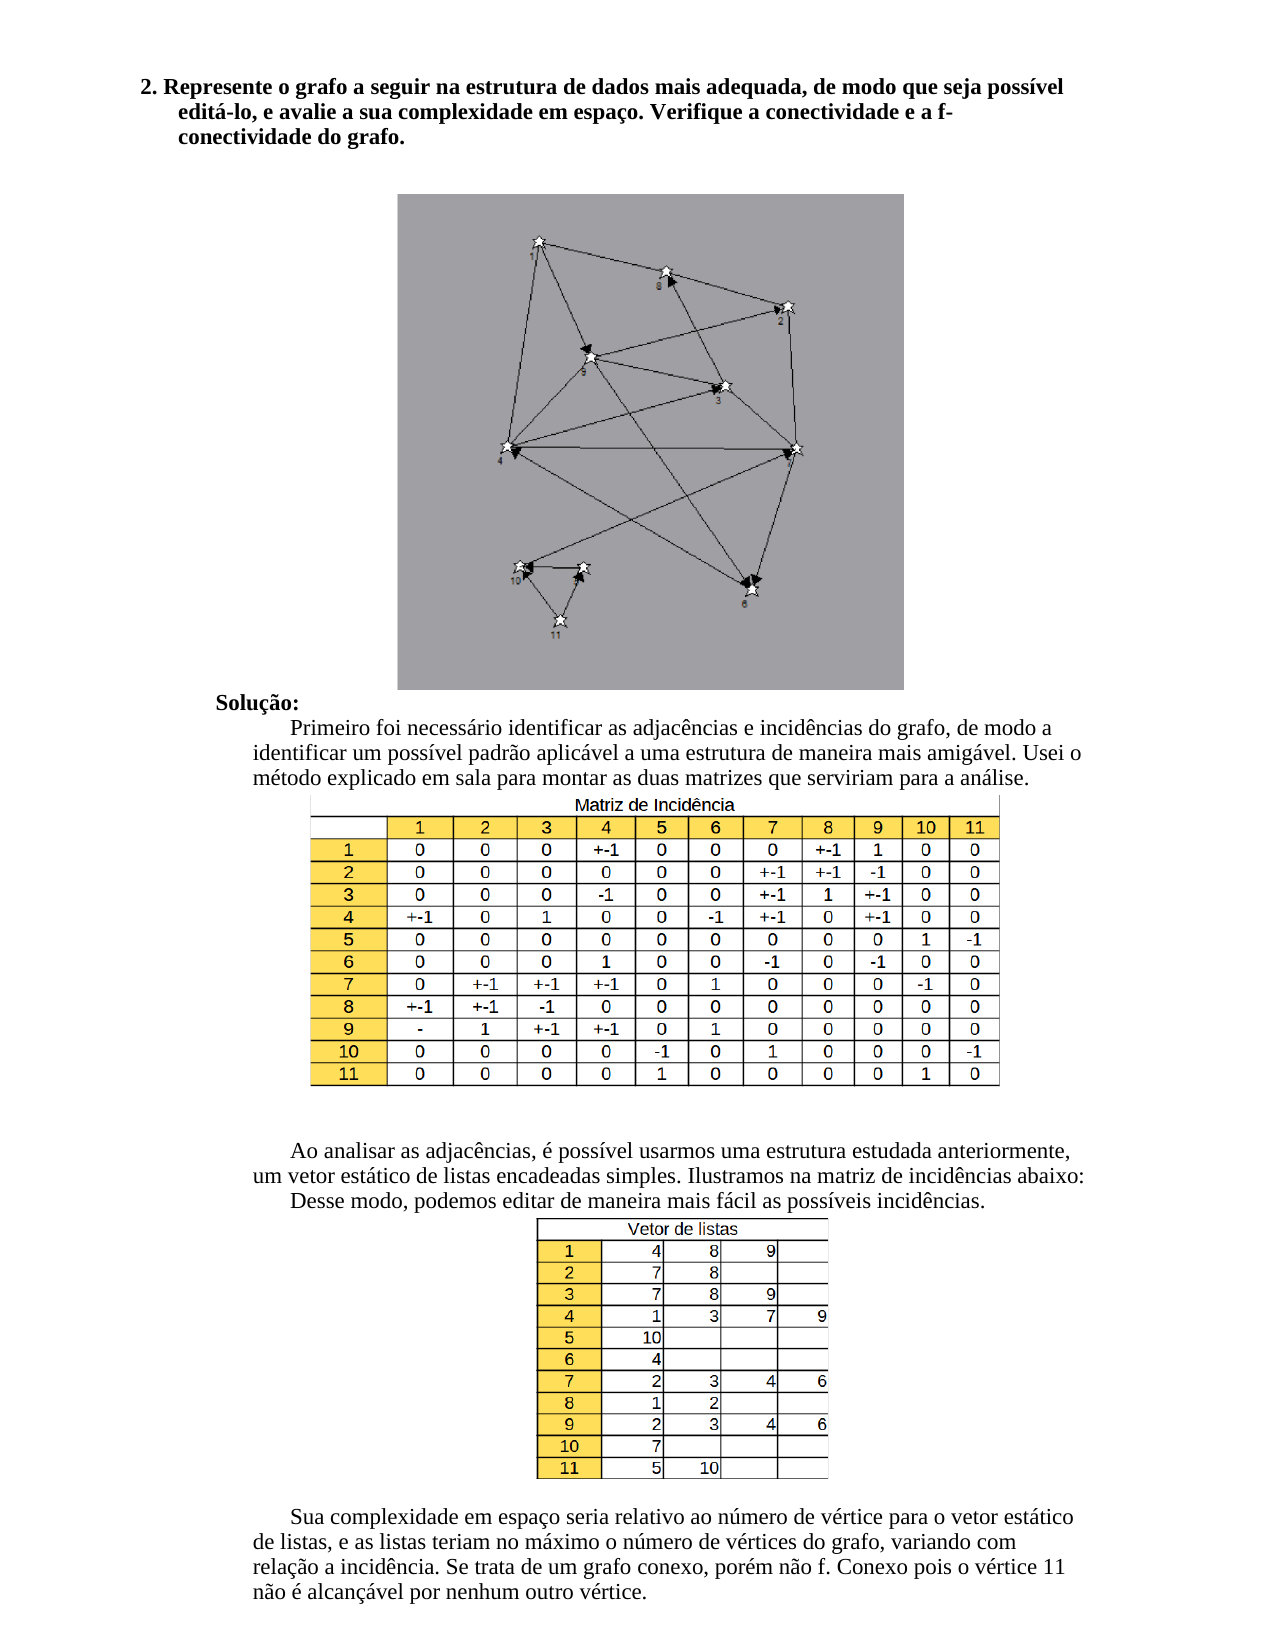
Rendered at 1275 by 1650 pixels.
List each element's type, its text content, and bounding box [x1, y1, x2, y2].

text Ao analisar as adjacências, é possível usarmos uma estrutura estudada anteriormente, um vetor estático de listas encadeadas simples. Ilustramos na matriz de incidências abaixo: [215, 1138, 1088, 1188]
text 2. Represente o grafo a seguir na estrutura de dados mais adequada, de modo que seja possível editá-lo, e avalie a sua complexidade em espaço. Verifique a conectividade e a f-conectividade do grafo. [140, 74, 1070, 150]
text Sua complexidade em espaço seria relativo ao número de vértice para o vetor estático de listas, e as listas teriam no máximo o número de vértices do grafo, variando com relação a incidência. Se trata de um grafo conexo, porém não f. Conexo pois o vértice 11 não é alcançável por nenhum outro vértice. [215, 1504, 1088, 1605]
picture [310, 795, 1000, 1087]
text Solução: Primeiro foi necessário identificar as adjacências e incidências do grafo, de modo a identificar um possível padrão aplicável a uma estrutura de maneira mais amigável. Usei o método explicado em sala para montar as duas matrizes que serviriam para a análise. [215, 176, 1088, 790]
picture [396, 194, 906, 690]
text Desse modo, podemos editar de maneira mais fácil as possíveis incidências. [215, 1188, 1088, 1213]
picture [536, 1218, 829, 1479]
